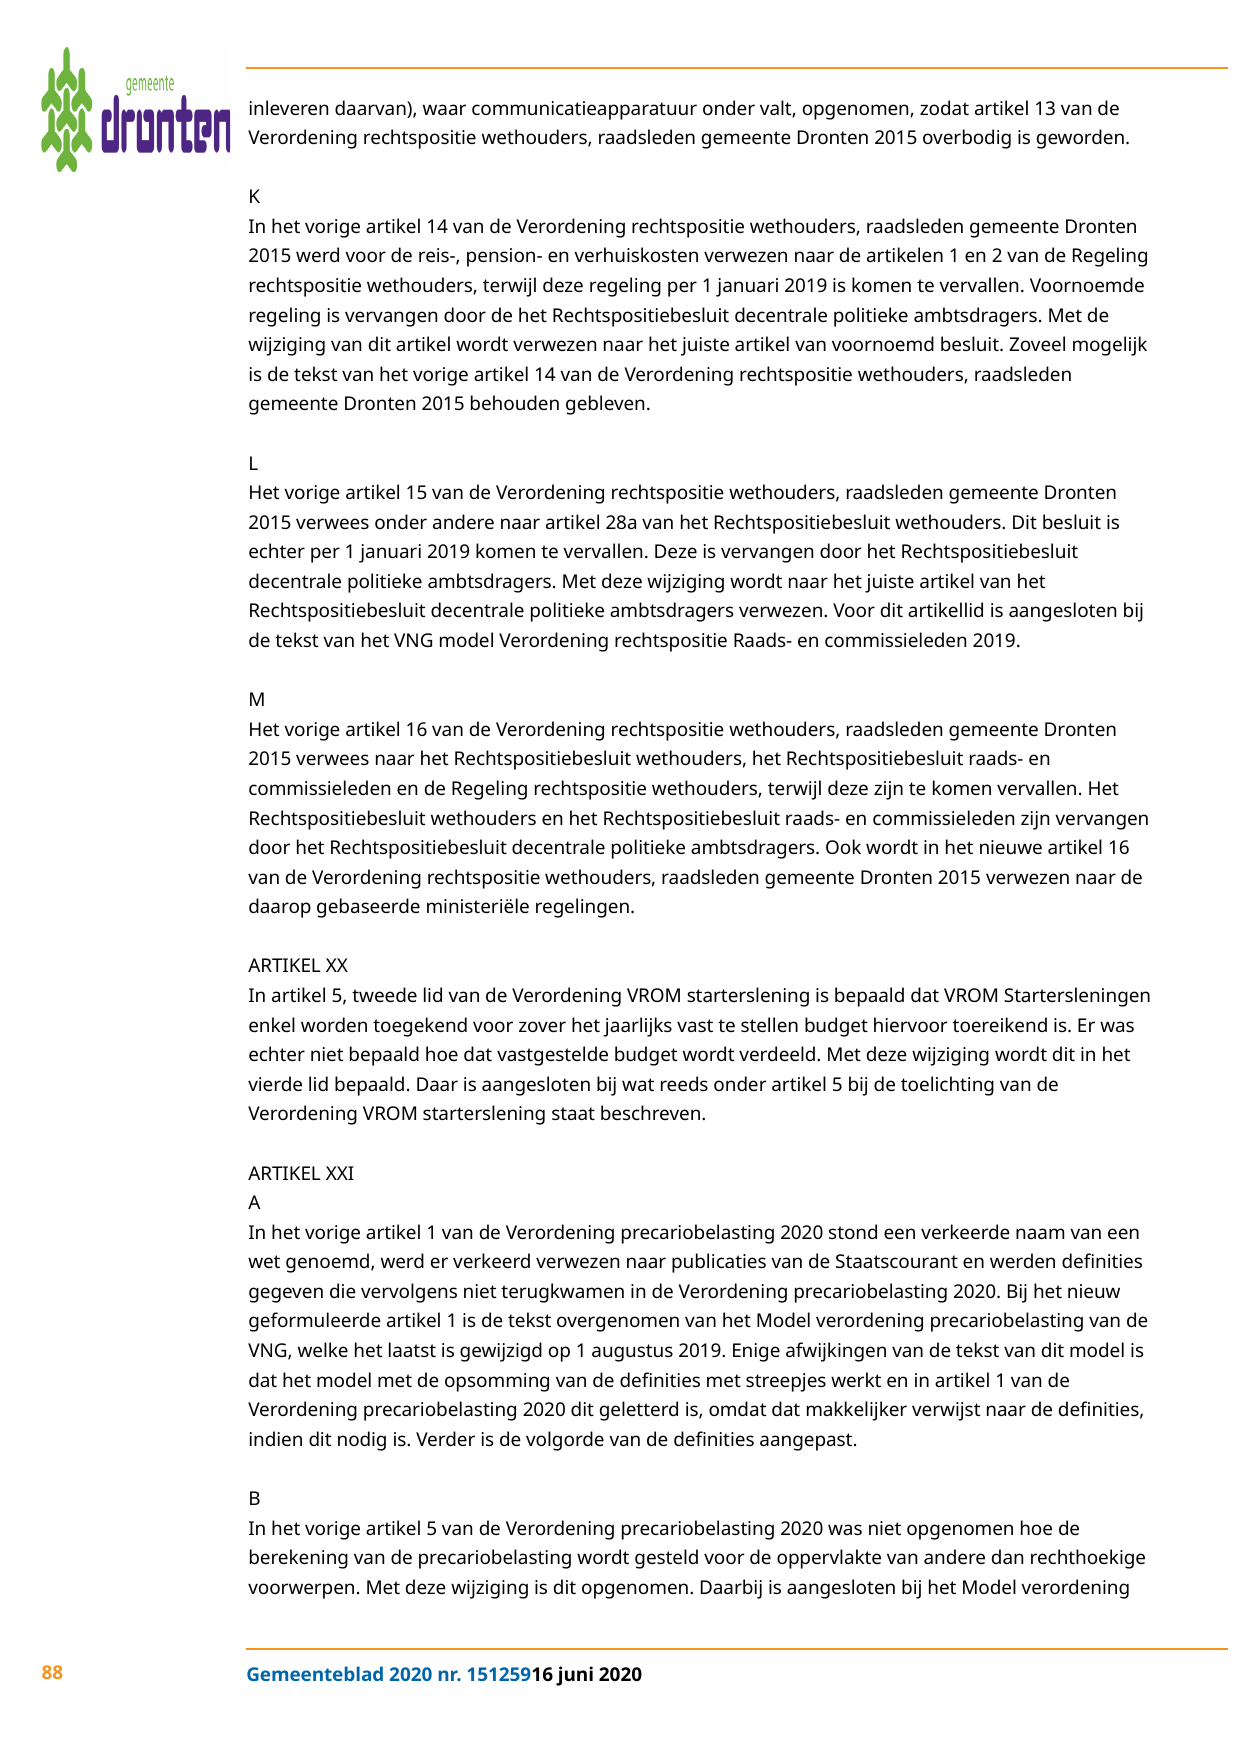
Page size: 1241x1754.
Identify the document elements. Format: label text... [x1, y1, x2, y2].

text Het vorige artikel 16 van de Verordening rechtspositie wethouders, raadsleden gemeente Dronten 2015 verwees naar het Rechtspositiebesluit wethouders, het Rechtspositiebesluit raads- en commissieleden en de Regeling rechtspositie wethouders, terwijl deze zijn te komen vervallen. Het Rechtspositiebesluit wethouders en het Rechtspositiebesluit raads- en commissieleden zijn vervangen door het Rechtspositiebesluit decentrale politieke ambtsdragers. Ook wordt in het nieuwe artikel 16 van de Verordening rechtspositie wethouders, raadsleden gemeente Dronten 2015 verwezen naar de daarop gebaseerde ministeriële regelingen. [248, 716, 1152, 919]
text A [248, 1189, 1152, 1215]
text ARTIKEL XX [248, 953, 1152, 978]
picture [41, 47, 231, 172]
text Het vorige artikel 15 van de Verordening rechtspositie wethouders, raadsleden gemeente Dronten 2015 verwees onder andere naar artikel 28a van het Rechtspositiebesluit wethouders. Dit besluit is echter per 1 januari 2019 komen te vervallen. Deze is vervangen door het Rechtspositiebesluit decentrale politieke ambtsdragers. Met deze wijziging wordt naar het juiste artikel van het Rechtspositiebesluit decentrale politieke ambtsdragers verwezen. Voor dit artikellid is aangesloten bij de tekst van het VNG model Verordening rechtspositie Raads- en commissieleden 2019. [248, 479, 1152, 653]
text In het vorige artikel 5 van de Verordening precariobelasting 2020 was niet opgenomen hoe de berekening van de precariobelasting wordt gesteld voor de oppervlakte van andere dan rechthoekige voorwerpen. Met deze wijziging is dit opgenomen. Daarbij is aangesloten bij het Model verordening [248, 1515, 1152, 1600]
text L [248, 450, 1152, 476]
text K [248, 183, 1152, 209]
text ARTIKEL XXI [248, 1160, 1152, 1186]
text In het vorige artikel 1 van de Verordening precariobelasting 2020 stond een verkeerde naam van een wet genoemd, werd er verkeerd verwezen naar publicaties van de Staatscourant en werden definities gegeven die vervolgens niet terugkwamen in de Verordening precariobelasting 2020. Bij het nieuw geformuleerde artikel 1 is de tekst overgenomen van het Model verordening precariobelasting van de VNG, welke het laatst is gewijzigd op 1 augustus 2019. Enige afwijkingen van de tekst van dit model is dat het model met de opsomming van de definities met streepjes werkt en in artikel 1 van de Verordening precariobelasting 2020 dit geletterd is, omdat dat makkelijker verwijst naar de definities, indien dit nodig is. Verder is de volgorde van de definities aangepast. [248, 1219, 1152, 1452]
text M [248, 686, 1152, 712]
text B [248, 1485, 1152, 1511]
text inleveren daarvan), waar communicatieapparatuur onder valt, opgenomen, zodat artikel 13 van de Verordening rechtspositie wethouders, raadsleden gemeente Dronten 2015 overbodig is geworden. [248, 95, 1152, 150]
text In het vorige artikel 14 van de Verordening rechtspositie wethouders, raadsleden gemeente Dronten 2015 werd voor de reis-, pension- en verhuiskosten verwezen naar de artikelen 1 en 2 van de Regeling rechtspositie wethouders, terwijl deze regeling per 1 januari 2019 is komen te vervallen. Voornoemde regeling is vervangen door de het Rechtspositiebesluit decentrale politieke ambtsdragers. Met de wijziging van dit artikel wordt verwezen naar het juiste artikel van voornoemd besluit. Zoveel mogelijk is de tekst van het vorige artikel 14 van de Verordening rechtspositie wethouders, raadsleden gemeente Dronten 2015 behouden gebleven. [248, 213, 1152, 416]
text In artikel 5, tweede lid van de Verordening VROM starterslening is bepaald dat VROM Startersleningen enkel worden toegekend voor zover het jaarlijks vast te stellen budget hiervoor toereikend is. Er was echter niet bepaald hoe dat vastgestelde budget wordt verdeeld. Met deze wijziging wordt dit in het vierde lid bepaald. Daar is aangesloten bij wat reeds onder artikel 5 bij de toelichting van de Verordening VROM starterslening staat beschreven. [248, 982, 1152, 1126]
